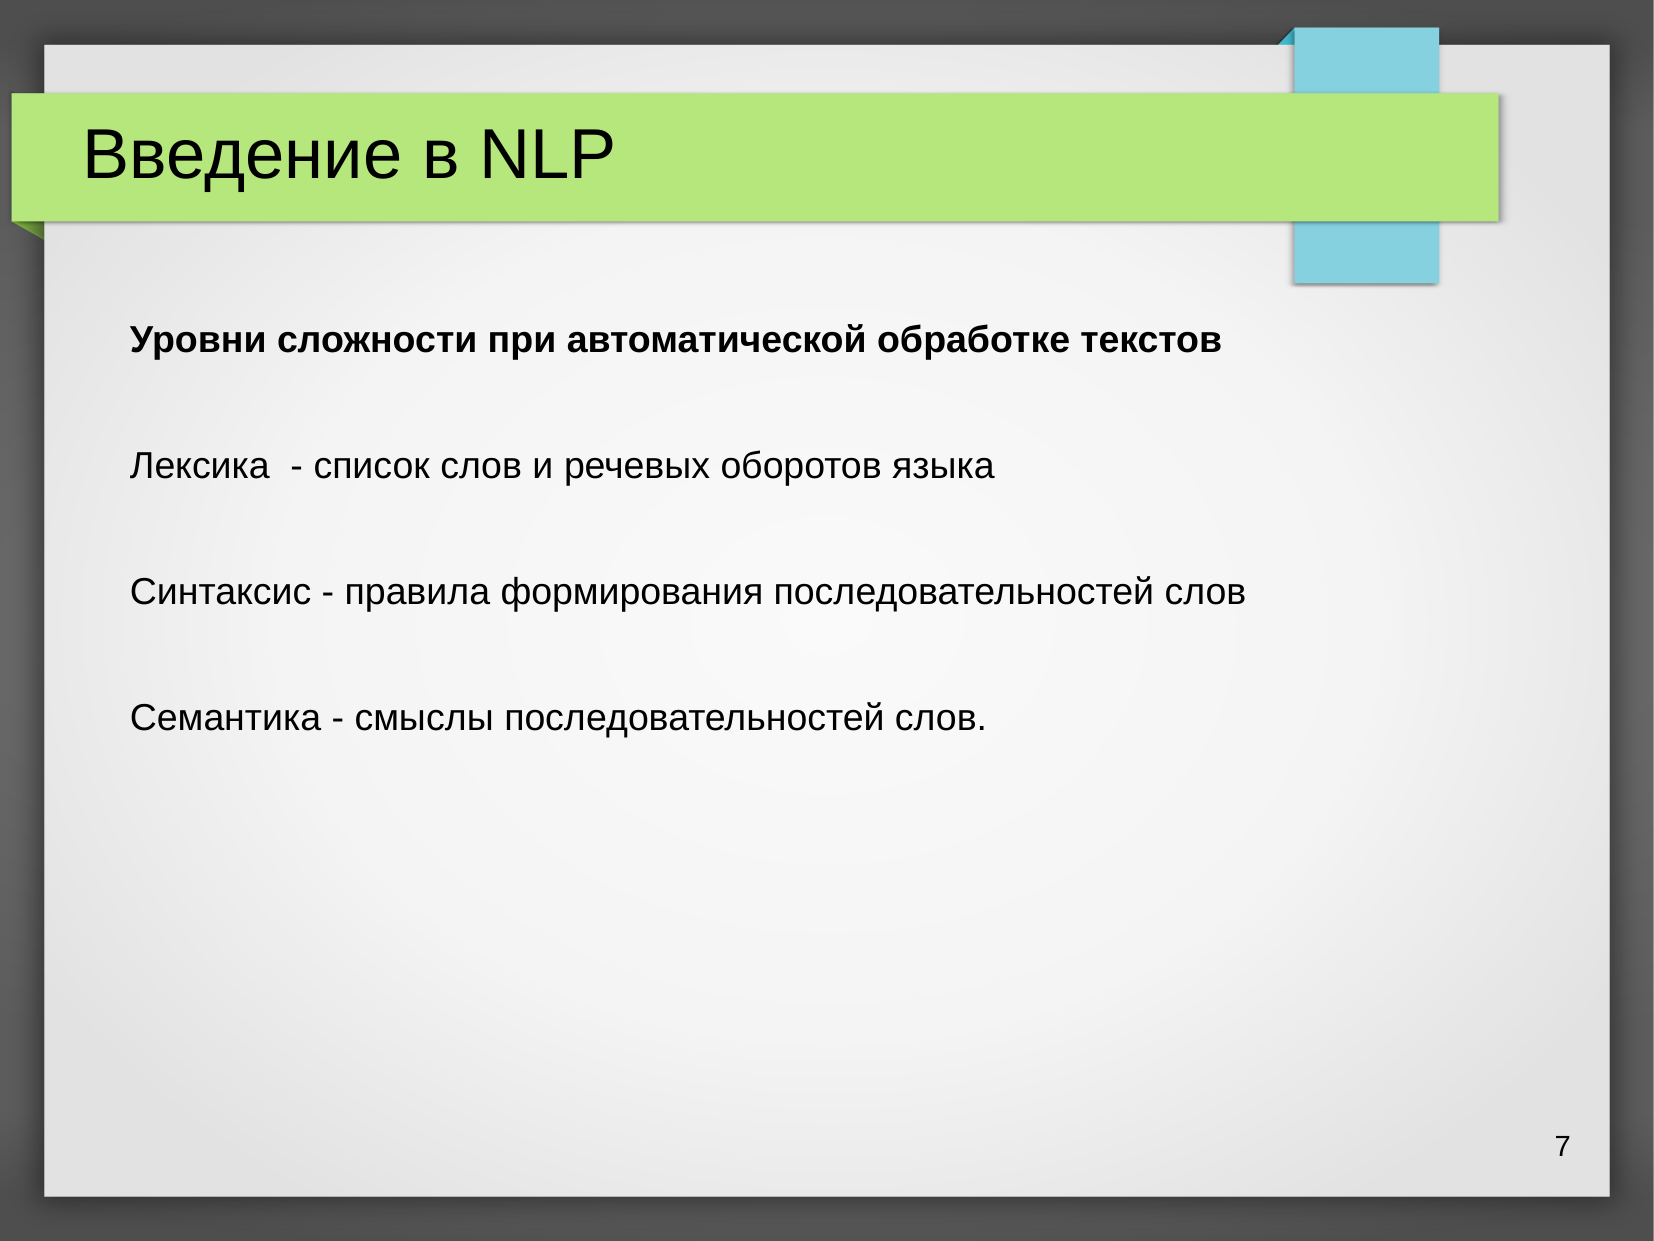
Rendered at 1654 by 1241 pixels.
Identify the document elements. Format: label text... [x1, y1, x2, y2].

title Введение в NLP [82, 113, 1406, 194]
picture [0, 0, 1654, 1241]
text_box Уровни сложности при автоматической обработке текстов Лексика - список слов и речевых оборотов языка Синтаксис - правила формирования последовательностей слов Семантика - смыслы последовательностей слов. [129, 318, 1524, 1033]
